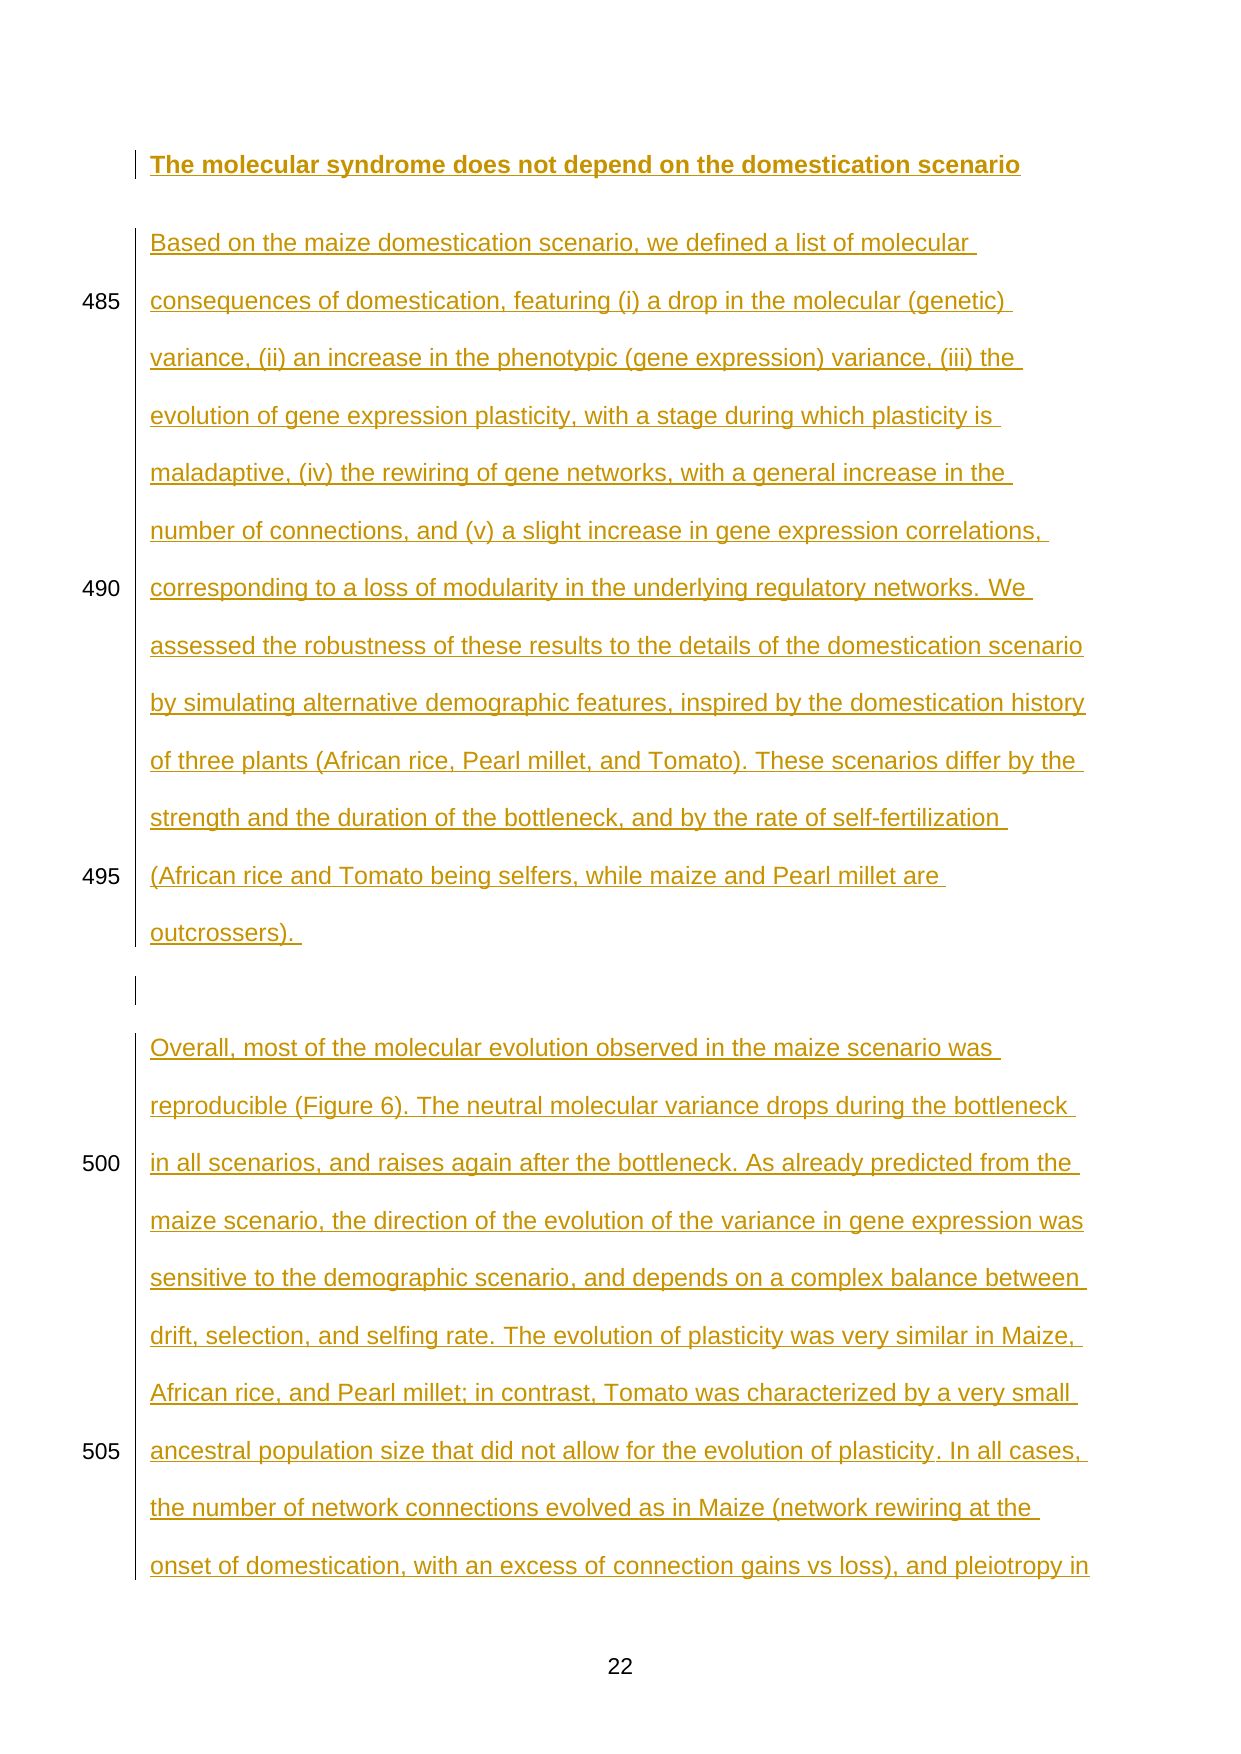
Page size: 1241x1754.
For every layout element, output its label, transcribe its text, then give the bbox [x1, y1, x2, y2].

subtitle The molecular syndrome does not depend on the domestication scenario [150, 150, 1090, 179]
text Based on the maize domestication scenario, we defined a list of molecular consequences of domestication, featuring (i) a drop in the molecular (genetic) variance, (ii) an increase in the phenotypic (gene expression) variance, (iii) the evolution of gene expression plasticity, with a stage during which plasticity is maladaptive, (iv) the rewiring of gene networks, with a general increase in the number of connections, and (v) a slight increase in gene expression correlations, corresponding to a loss of modularity in the underlying regulatory networks. We assessed the robustness of these results to the details of the domestication scenario by simulating alternative demographic features, inspired by the domestication history of three plants (African rice, Pearl millet, and Tomato). These scenarios differ by the strength and the duration of the bottleneck, and by the rate of self-fertilization (African rice and Tomato being selfers, while maize and Pearl millet are outcrossers). [150, 228, 1090, 947]
text Overall, most of the molecular evolution observed in the maize scenario was reproducible (Figure 6). The neutral molecular variance drops during the bottleneck in all scenarios, and raises again after the bottleneck. As already predicted from the maize scenario, the direction of the evolution of the variance in gene expression was sensitive to the demographic scenario, and depends on a complex balance between drift, selection, and selfing rate. The evolution of plasticity was very similar in Maize, African rice, and Pearl millet; in contrast, Tomato was characterized by a very small ancestral population size that did not allow for the evolution of plasticity. In all cases, the number of network connections evolved as in Maize (network rewiring at the onset of domestication, with an excess of connection gains vs loss), and pleiotropy in [150, 1033, 1090, 1576]
